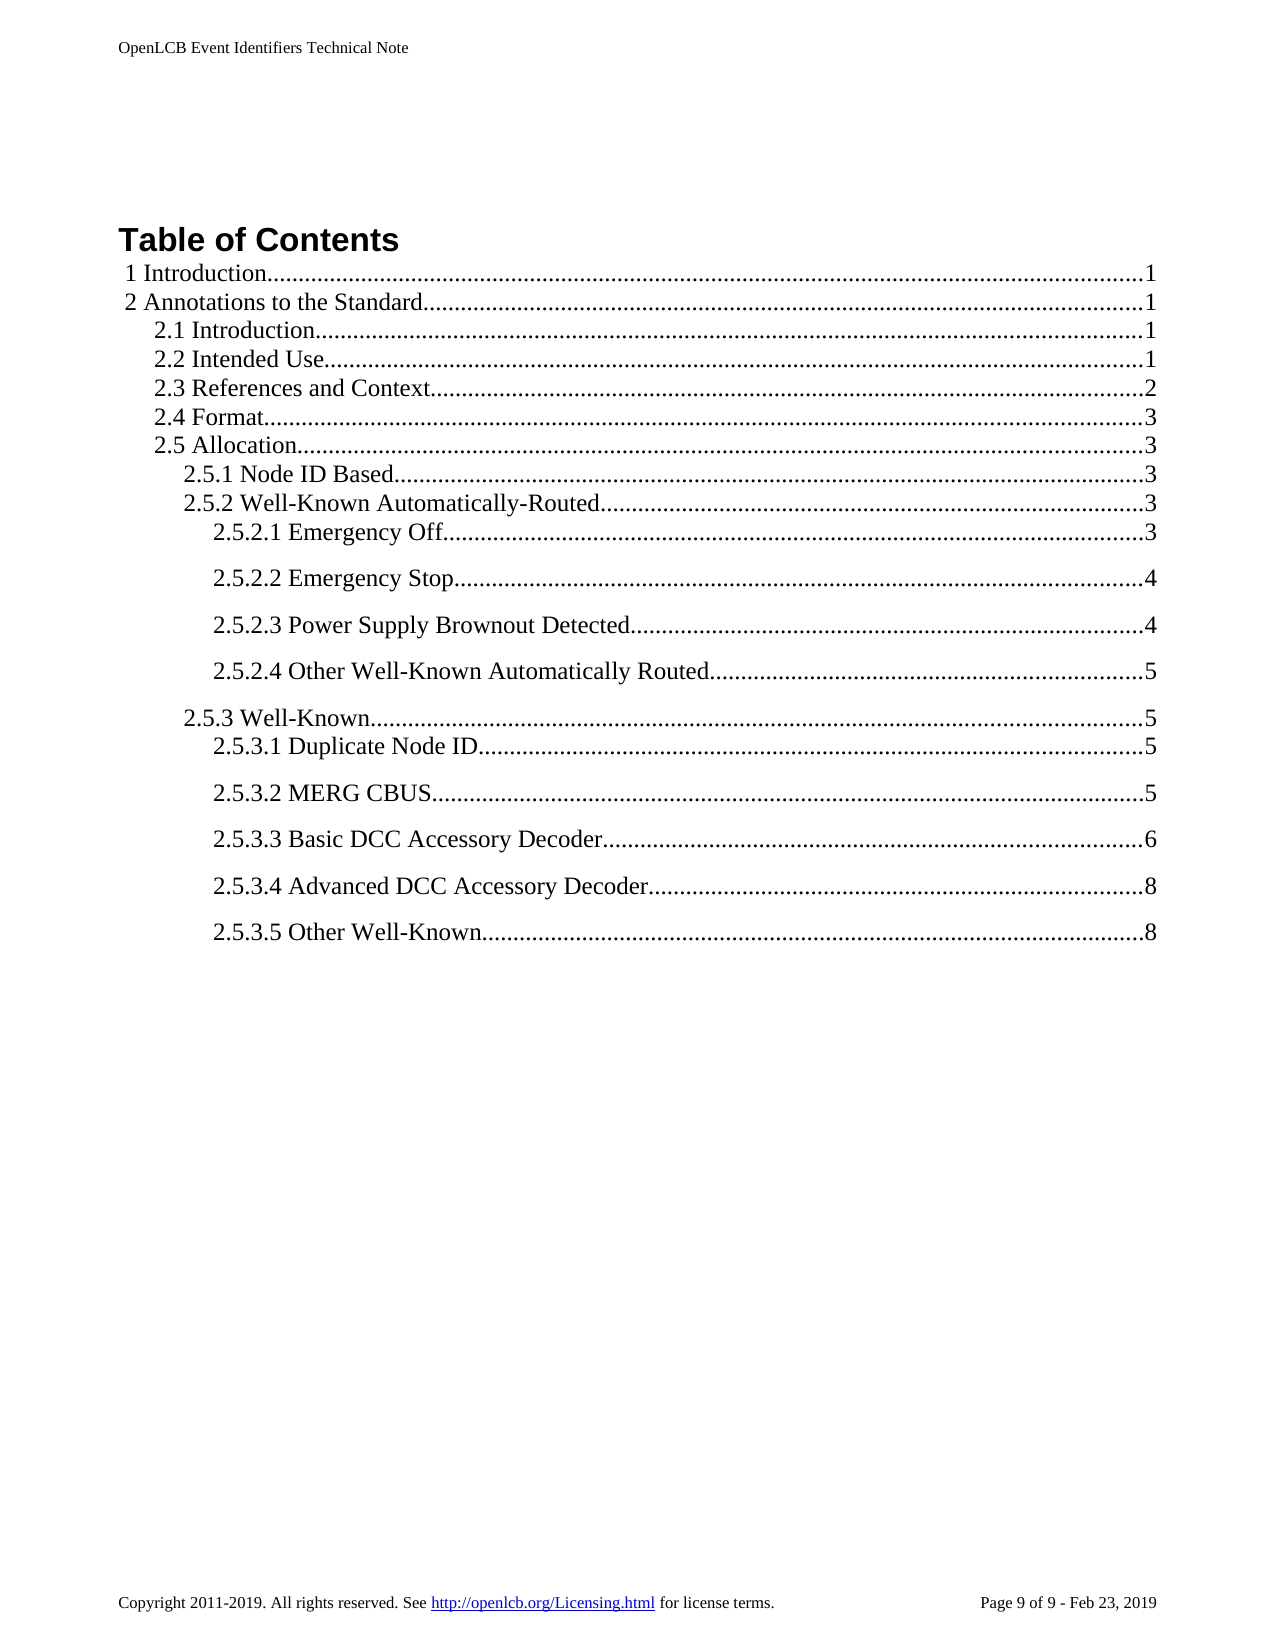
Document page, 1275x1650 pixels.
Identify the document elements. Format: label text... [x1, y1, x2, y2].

text 2.5.3 Well-Known 5 [177, 703, 1157, 731]
text 2.5.3.4 Advanced DCC Accessory Decoder 8 [207, 871, 1157, 899]
subtitle Table of Contents [118, 220, 1157, 258]
text 2.5.3.3 Basic DCC Accessory Decoder 6 [207, 824, 1157, 853]
text 2.5.2 Well-Known Automatically-Routed 3 [177, 488, 1157, 517]
text 2.5.2.4 Other Well-Known Automatically Routed 5 [207, 656, 1157, 685]
text 2.5 Allocation 3 [148, 431, 1157, 459]
text 2.3 References and Context 2 [148, 373, 1157, 402]
text 2 Annotations to the Standard 1 [118, 287, 1157, 316]
text 2.2 Intended Use 1 [148, 344, 1157, 373]
text 2.5.3.2 MERG CBUS 5 [207, 778, 1157, 807]
text 2.1 Introduction 1 [148, 316, 1157, 344]
text 2.5.2.3 Power Supply Brownout Detected 4 [207, 610, 1157, 638]
text 1 Introduction 1 [118, 258, 1157, 287]
text 2.5.2.1 Emergency Off 3 [207, 517, 1157, 546]
text 2.5.3.1 Duplicate Node ID 5 [207, 731, 1157, 760]
text 2.5.1 Node ID Based 3 [177, 459, 1157, 488]
text 2.4 Format 3 [148, 402, 1157, 431]
text 2.5.3.5 Other Well-Known 8 [207, 917, 1157, 946]
text 2.5.2.2 Emergency Stop 4 [207, 563, 1157, 592]
